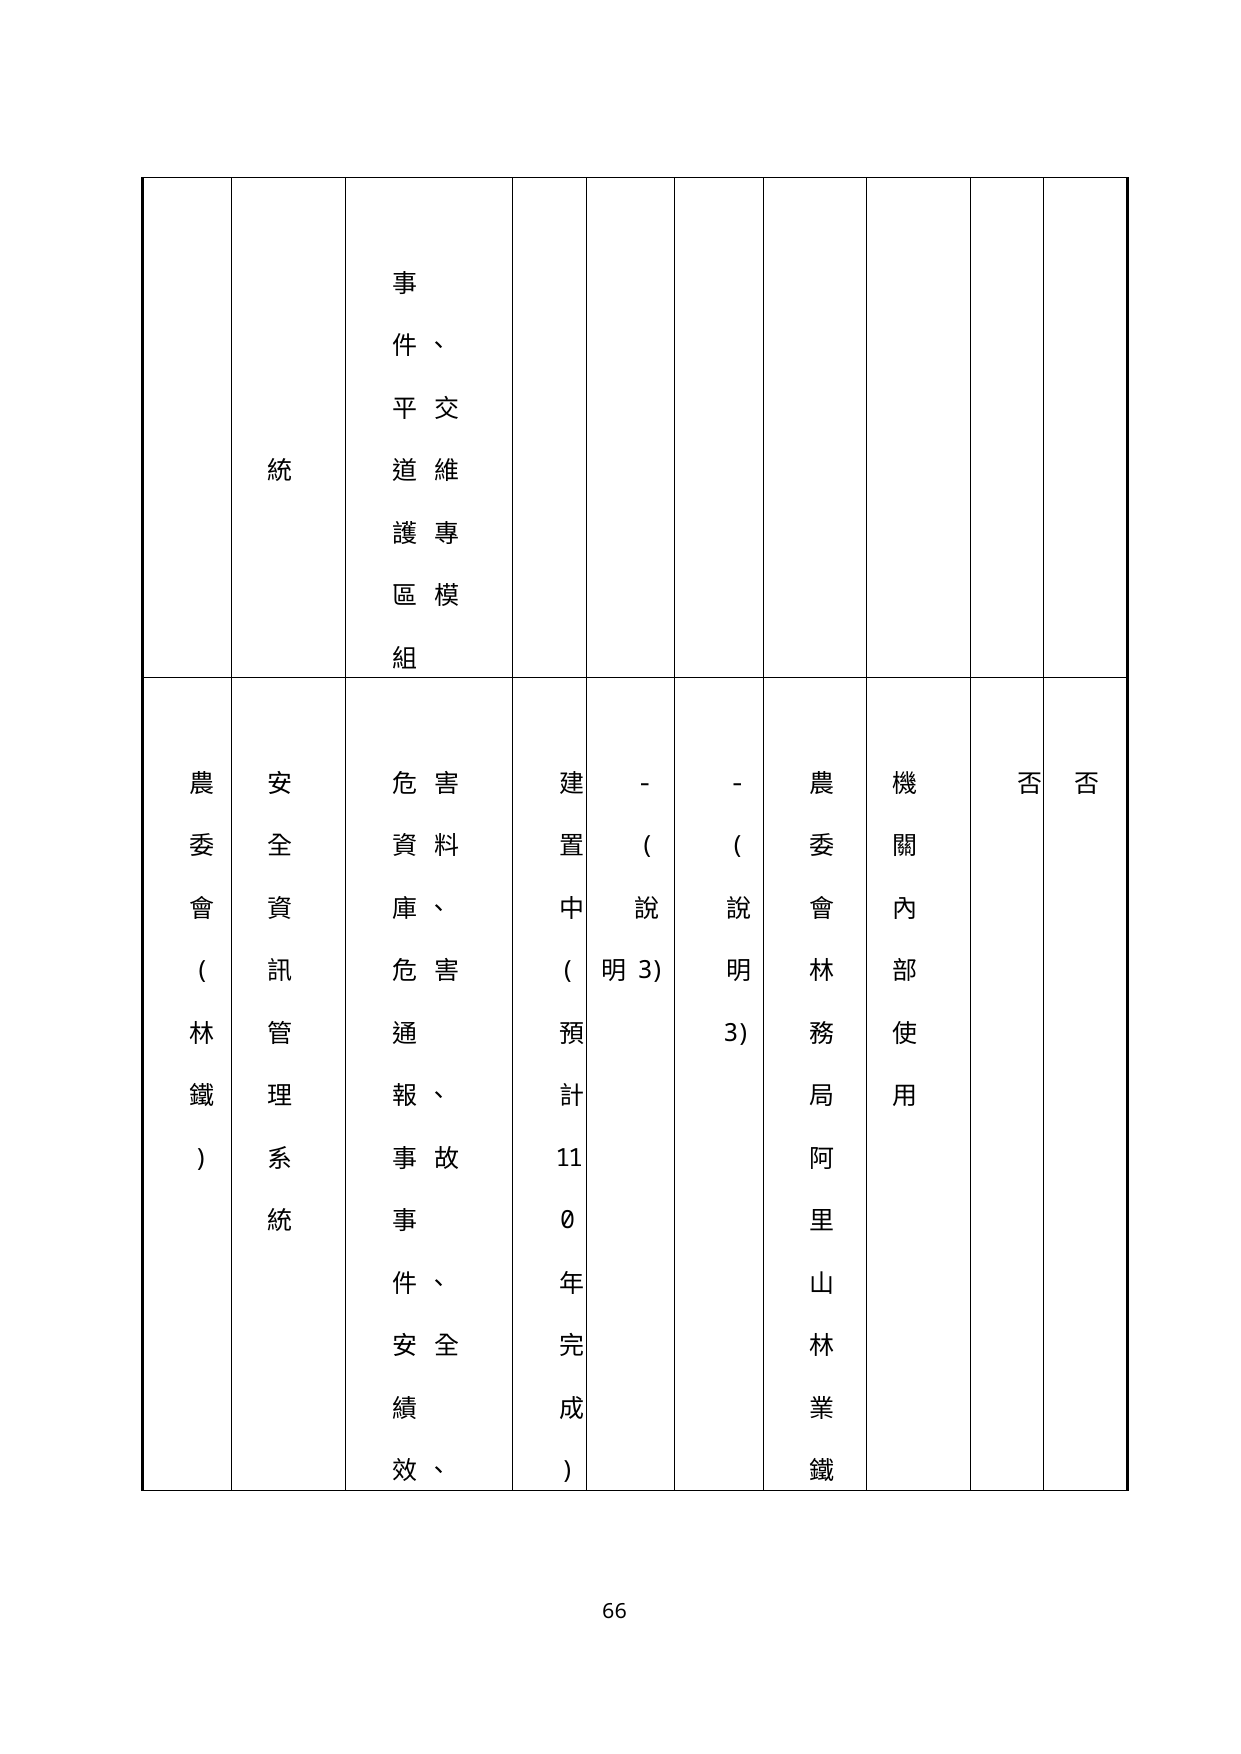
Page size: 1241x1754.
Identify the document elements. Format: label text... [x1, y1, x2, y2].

table_cell 建置中 (預計110年完成) [513, 678, 586, 1490]
table_cell 農委會林務局阿里山林業鐵 [764, 678, 866, 1490]
table_cell 危害資料庫、危害通報、事故事件、安全績效、 [346, 678, 512, 1490]
table_cell 農委會(林鐵) [144, 678, 231, 1490]
table_cell 統 [232, 178, 345, 677]
table_cell 事件、平交道維護專區模組 [346, 178, 512, 677]
table_cell - (說明3) [675, 678, 763, 1490]
table_cell [587, 178, 674, 677]
table_cell [764, 178, 866, 677]
table_cell [675, 178, 763, 677]
table_cell [1044, 178, 1126, 677]
table_cell [867, 178, 970, 677]
table_cell 安全資訊管理系統 [232, 678, 345, 1490]
table_cell [971, 178, 1043, 677]
table_cell 否 [1044, 678, 1126, 1490]
table_cell [513, 178, 586, 677]
table_cell - (說明3) [587, 678, 674, 1490]
table_cell 機關內部使用 [867, 678, 970, 1490]
table_cell [144, 178, 231, 677]
table_cell 否 [971, 678, 1043, 1490]
